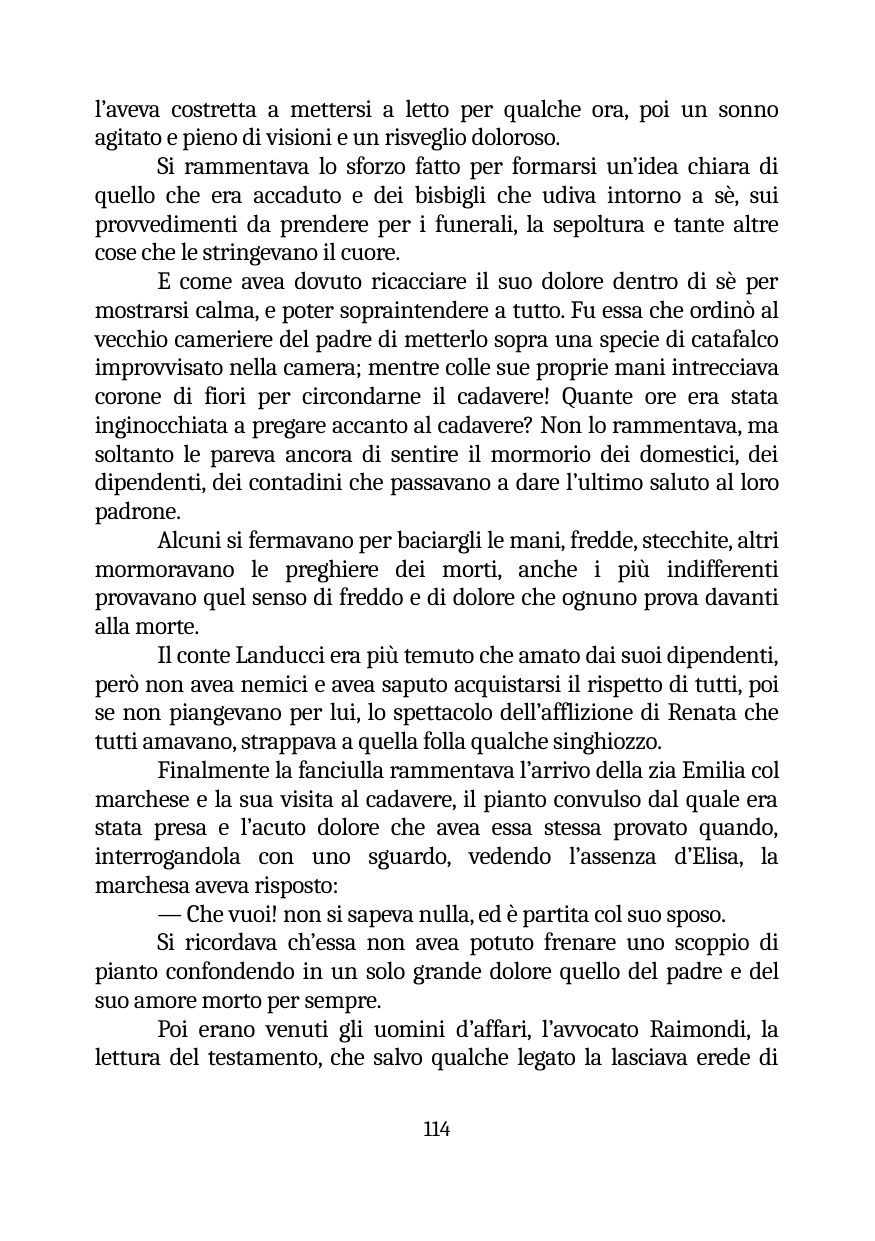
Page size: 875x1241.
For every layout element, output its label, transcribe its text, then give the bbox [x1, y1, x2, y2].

text Poi erano venuti gli uomini d’affari, l’avvocato Raimondi, la lettura del testamento, che salvo qualche legato la lasciava erede di [94, 1014, 779, 1072]
text Si ricordava ch’essa non avea potuto frenare uno scoppio di pianto confondendo in un solo grande dolore quello del padre e del suo amore morto per sempre. [94, 928, 779, 1014]
text l’aveva costretta a mettersi a letto per qualche ora, poi un sonno agitato e pieno di visioni e un risveglio doloroso. [94, 94, 779, 152]
text Si rammentava lo sforzo fatto per formarsi un’idea chiara di quello che era accaduto e dei bisbigli che udiva intorno a sè, sui provvedimenti da prendere per i funerali, la sepoltura e tante altre cose che le stringevano il cuore. [94, 152, 779, 267]
text — Che vuoi! non si sapeva nulla, ed è partita col suo sposo. [94, 899, 779, 928]
text Finalmente la fanciulla rammentava l’arrivo della zia Emilia col marchese e la sua visita al cadavere, il pianto convulso dal quale era stata presa e l’acuto dolore che avea essa stessa provato quando, interrogandola con uno sguardo, vedendo l’assenza d’Elisa, la marchesa aveva risposto: [94, 756, 779, 899]
text Alcuni si fermavano per baciargli le mani, fredde, stecchite, altri mormoravano le preghiere dei morti, anche i più indifferenti provavano quel senso di freddo e di dolore che ognuno prova davanti alla morte. [94, 526, 779, 641]
text E come avea dovuto ricacciare il suo dolore dentro di sè per mostrarsi calma, e poter sopraintendere a tutto. Fu essa che ordinò al vecchio cameriere del padre di metterlo sopra una specie di catafalco improvvisato nella camera; mentre colle sue proprie mani intrecciava corone di fiori per circondarne il cadavere! Quante ore era stata inginocchiata a pregare accanto al cadavere? Non lo rammentava, ma soltanto le pareva ancora di sentire il mormorio dei domestici, dei dipendenti, dei contadini che passavano a dare l’ultimo saluto al loro padrone. [94, 267, 779, 526]
text Il conte Landucci era più temuto che amato dai suoi dipendenti, però non avea nemici e avea saputo acquistarsi il rispetto di tutti, poi se non piangevano per lui, lo spettacolo dell’afflizione di Renata che tutti amavano, strappava a quella folla qualche singhiozzo. [94, 641, 779, 756]
